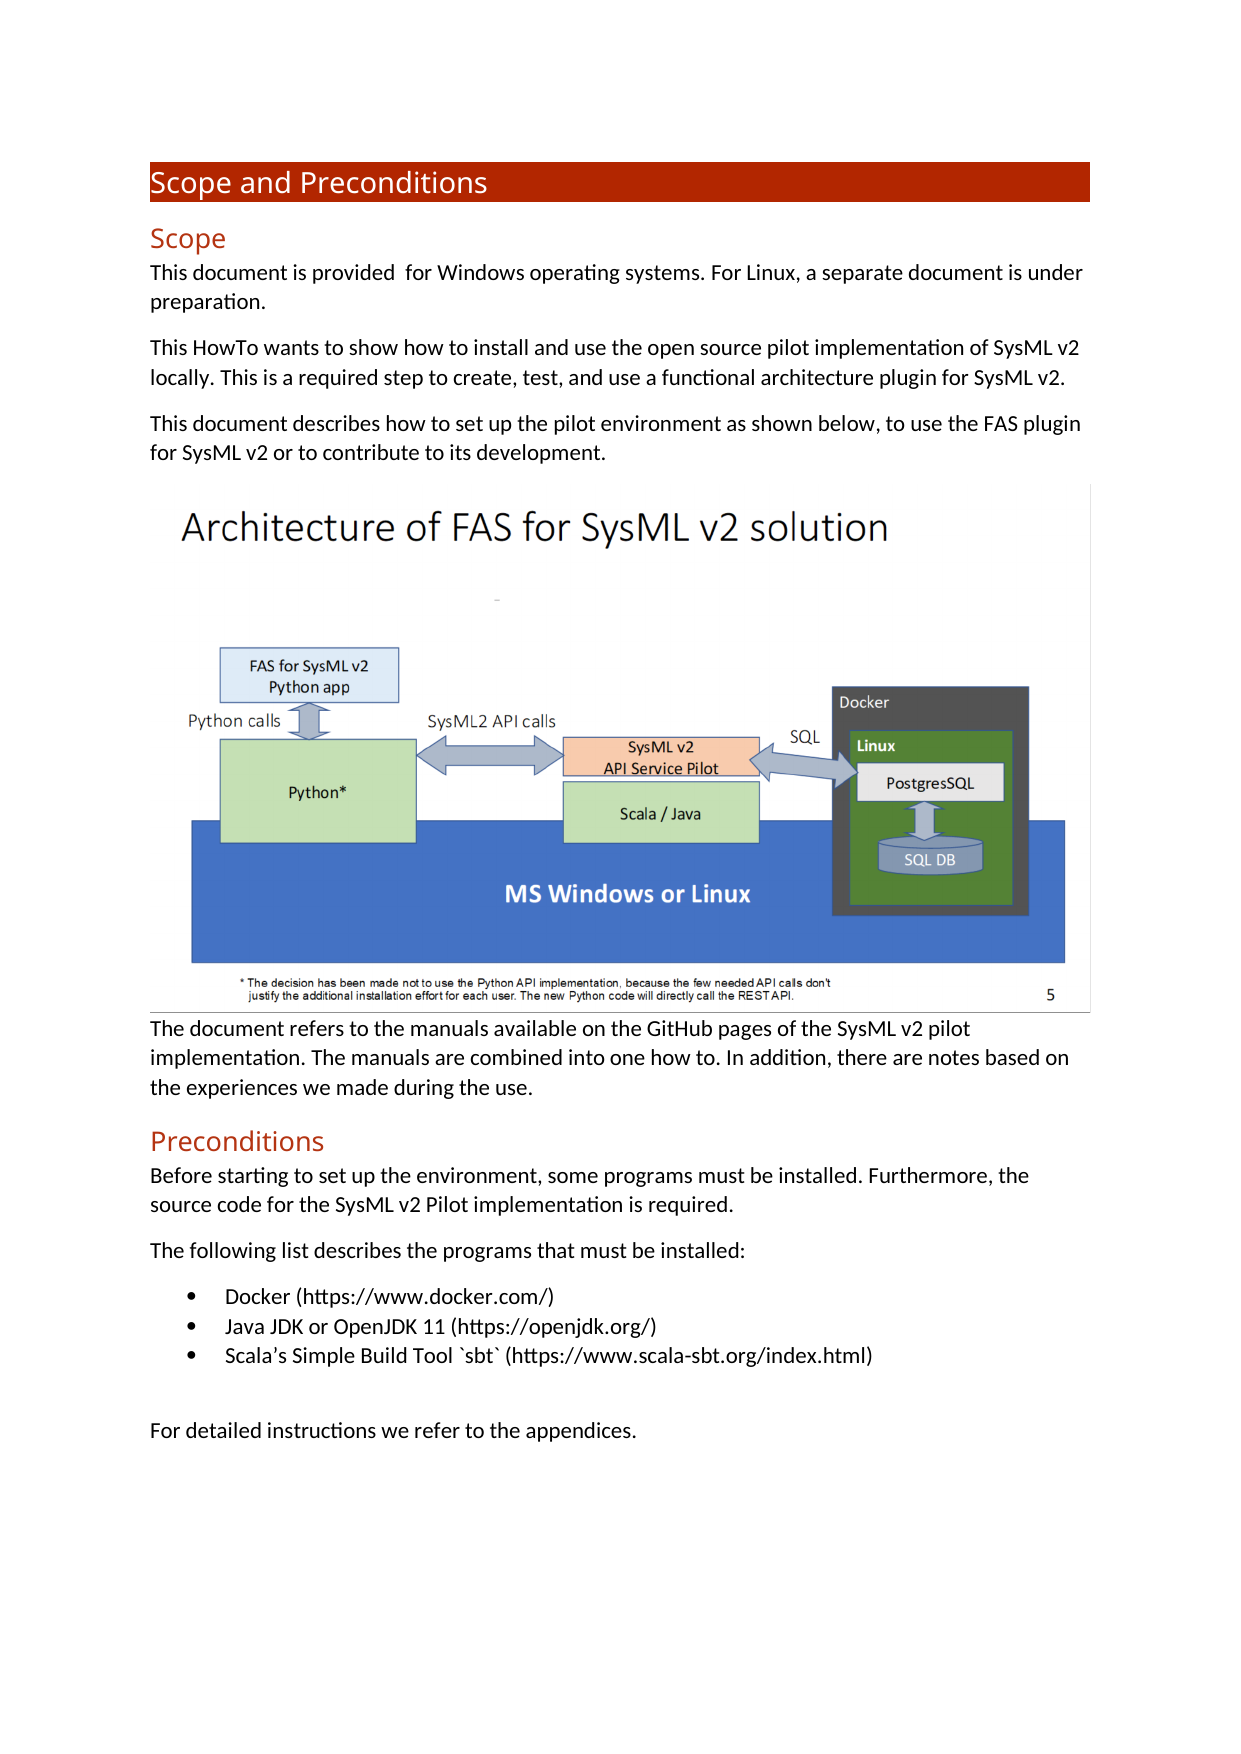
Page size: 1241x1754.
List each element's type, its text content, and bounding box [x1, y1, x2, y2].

text For detailed instructions we refer to the appendices. [150, 1416, 1090, 1445]
text The following list describes the programs that must be installed: [150, 1236, 1090, 1265]
list Docker (https://www.docker.com/) [187, 1282, 1090, 1311]
text This document is provided for Windows operating systems. For Linux, a separate document is under preparation. [150, 258, 1090, 316]
text This document describes how to set up the pilot environment as shown below, to use the FAS plugin for SysML v2 or to contribute to its development. [150, 409, 1090, 467]
picture [150, 484, 1091, 1013]
list Scala’s Simple Build Tool `sbt` (https://www.scala-sbt.org/index.html) [187, 1341, 1090, 1369]
subtitle Scope [150, 220, 1090, 257]
list Java JDK or OpenJDK 11 (https://openjdk.org/) [187, 1312, 1090, 1340]
text Before starting to set up the environment, some programs must be installed. Furthermore, the source code for the SysML v2 Pilot implementation is required. [150, 1161, 1090, 1219]
text The document refers to the manuals available on the GitHub pages of the SysML v2 pilot implementation. The manuals are combined into one how to. In addition, there are notes based on the experiences we made during the use. [150, 1013, 1090, 1101]
subtitle Preconditions [150, 1123, 1090, 1160]
subtitle Scope and Preconditions [150, 162, 1090, 202]
text This HowTo wants to show how to install and use the open source pilot implementation of SysML v2 locally. This is a required step to create, test, and use a functional architecture plugin for SysML v2. [150, 333, 1090, 391]
